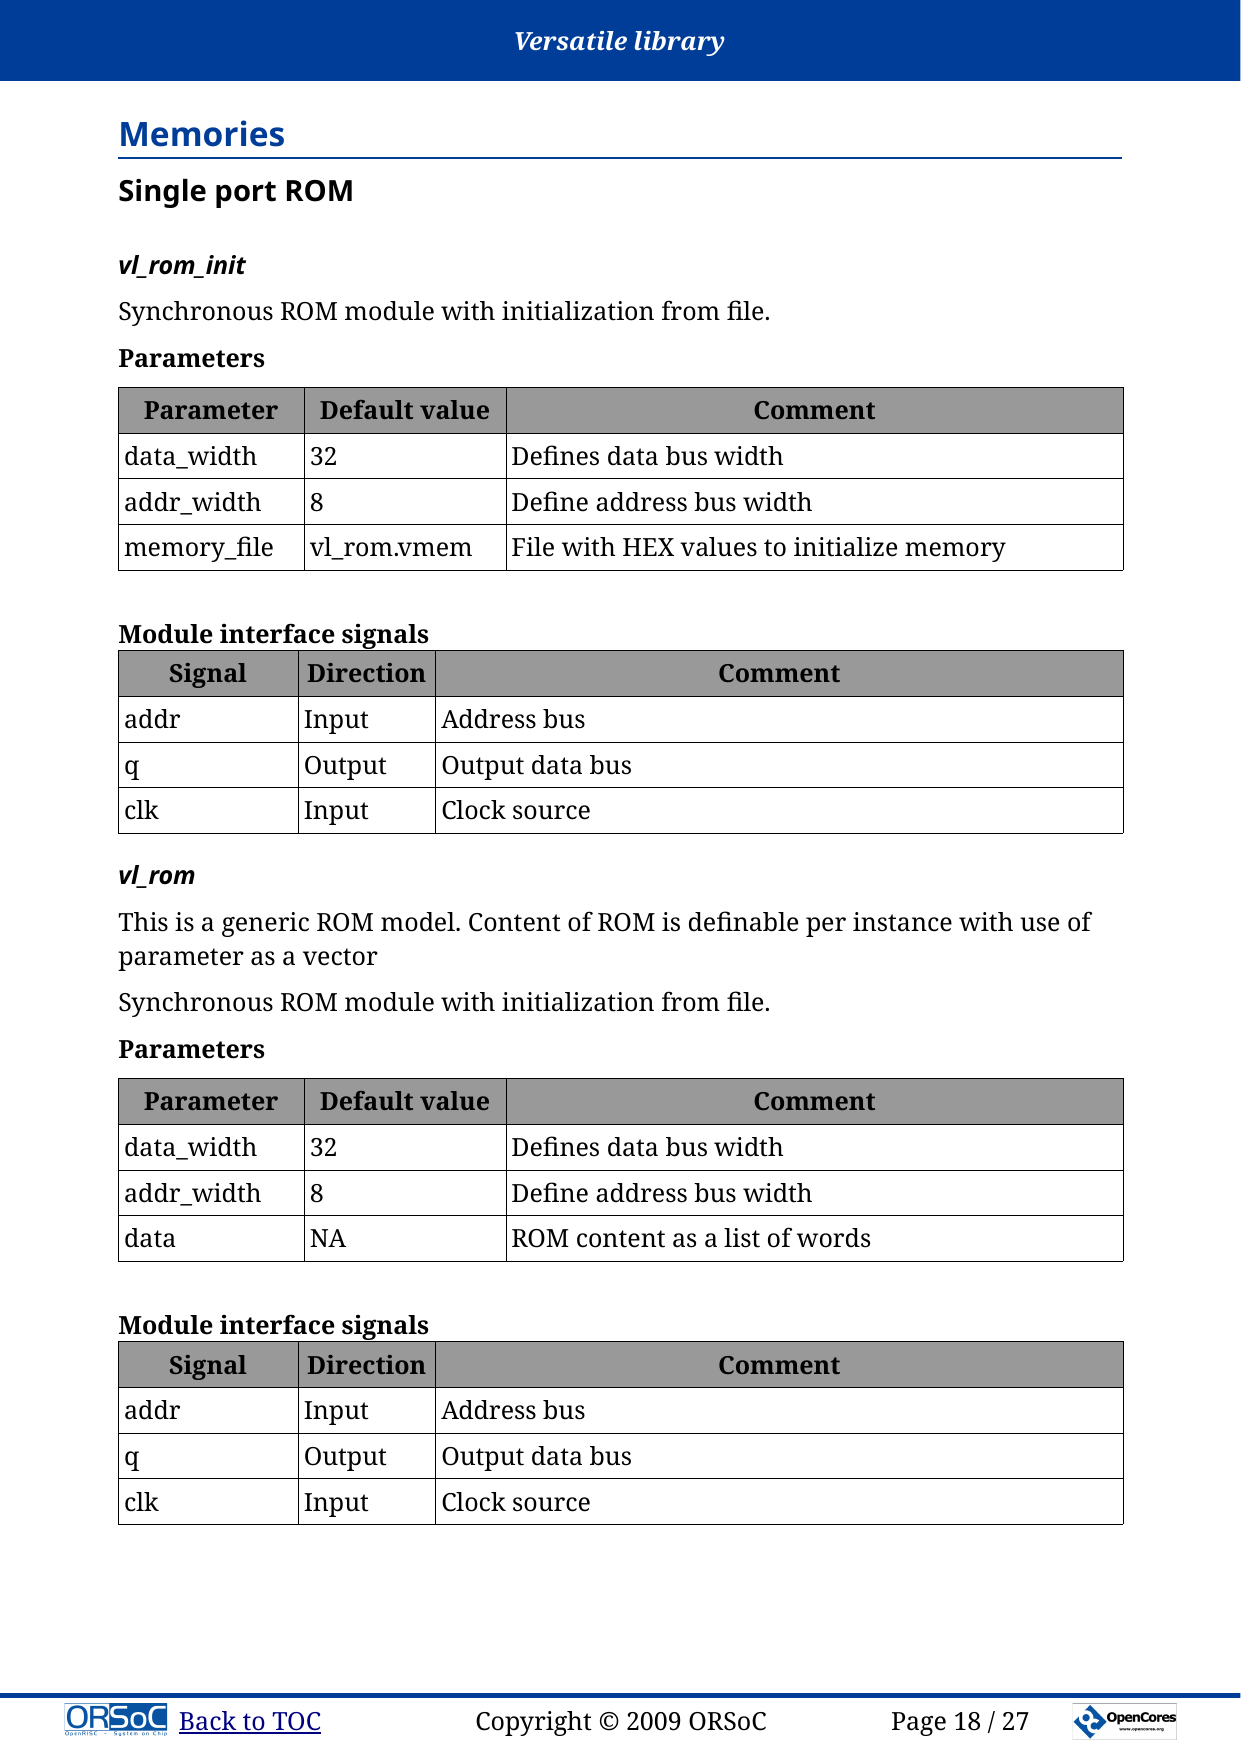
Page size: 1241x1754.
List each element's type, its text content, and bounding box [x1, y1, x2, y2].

table_cell clk [119, 788, 298, 833]
table_cell memory_file [119, 525, 304, 569]
table_cell Address bus [436, 697, 1123, 742]
table_cell addr [119, 1388, 298, 1433]
table_cell Clock source [436, 788, 1123, 833]
table_cell data_width [119, 434, 304, 478]
table_header Parameter [119, 1079, 304, 1124]
table_cell Output data bus [436, 743, 1123, 787]
table_cell NA [305, 1216, 506, 1261]
text Module interface signals [118, 1307, 1122, 1341]
table_cell clk [119, 1479, 298, 1524]
table_cell 32 [305, 434, 506, 478]
table_header Comment [507, 1079, 1123, 1124]
table_header Direction [299, 651, 435, 696]
subtitle Memories [118, 111, 1122, 157]
text Module interface signals [118, 616, 1122, 650]
subtitle vl_rom_init [118, 247, 1122, 281]
text Parameters [118, 1032, 1122, 1066]
table_header Default value [305, 1079, 506, 1124]
table_cell 32 [305, 1125, 506, 1169]
table_header Comment [436, 1342, 1123, 1387]
table_cell ROM content as a list of words [507, 1216, 1123, 1261]
table_cell addr_width [119, 1171, 304, 1215]
table_cell data [119, 1216, 304, 1261]
table_header Parameter [119, 388, 304, 433]
picture [64, 1703, 168, 1736]
text Synchronous ROM module with initialization from file. [118, 294, 1122, 328]
table_header Signal [119, 651, 298, 696]
table_cell addr [119, 697, 298, 742]
table_cell Clock source [436, 1479, 1123, 1524]
table_cell Input [299, 697, 435, 742]
table_cell q [119, 743, 298, 787]
table_cell Defines data bus width [507, 1125, 1123, 1169]
text This is a generic ROM model. Content of ROM is definable per instance with use of parameter as a vector [118, 904, 1122, 973]
table_cell Input [299, 1388, 435, 1433]
table_cell Output data bus [436, 1434, 1123, 1478]
table_header Comment [507, 388, 1123, 433]
table_cell Output [299, 1434, 435, 1478]
text Synchronous ROM module with initialization from file. [118, 985, 1122, 1019]
table_cell Define address bus width [507, 1171, 1123, 1215]
table_cell addr_width [119, 479, 304, 524]
table_header Comment [436, 651, 1123, 696]
table_cell vl_rom.vmem [305, 525, 506, 569]
table_cell q [119, 1434, 298, 1478]
table_cell Define address bus width [507, 479, 1123, 524]
table_cell Input [299, 1479, 435, 1524]
table_cell Address bus [436, 1388, 1123, 1433]
subtitle Single port ROM [118, 171, 1122, 210]
table_cell Output [299, 743, 435, 787]
table_cell data_width [119, 1125, 304, 1169]
table_cell Input [299, 788, 435, 833]
table_cell 8 [305, 1171, 506, 1215]
table_header Direction [299, 1342, 435, 1387]
table_cell 8 [305, 479, 506, 524]
subtitle vl_rom [118, 858, 1122, 892]
picture [1072, 1703, 1177, 1740]
table_header Signal [119, 1342, 298, 1387]
table_cell File with HEX values to initialize memory [507, 525, 1123, 569]
table_cell Defines data bus width [507, 434, 1123, 478]
text Parameters [118, 341, 1122, 374]
table_header Default value [305, 388, 506, 433]
